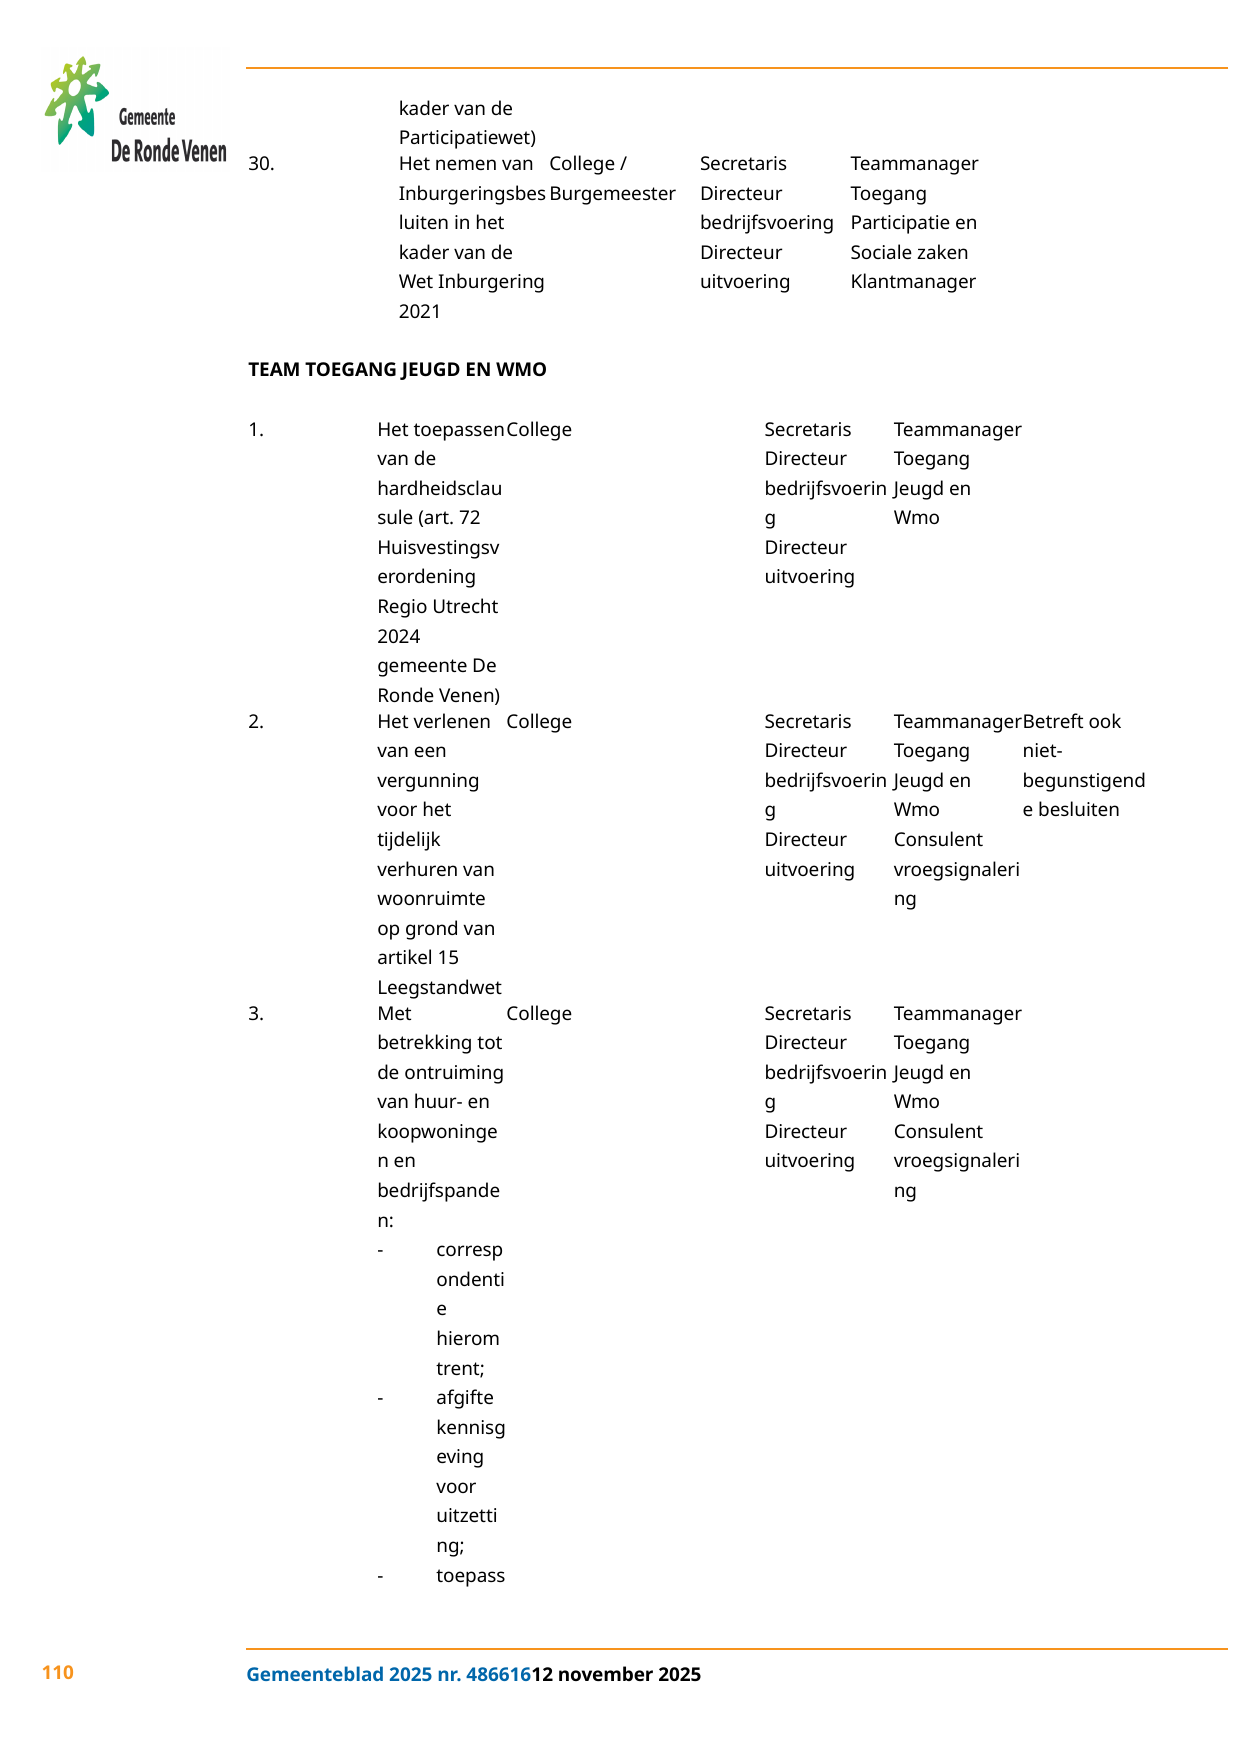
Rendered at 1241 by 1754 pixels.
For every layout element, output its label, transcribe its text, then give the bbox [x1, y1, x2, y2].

table_cell Teammanager Toegang Participatie en Sociale zaken Klantmanager [850, 150, 1001, 324]
text TEAM TOEGANG JEUGD EN WMO [248, 357, 1152, 382]
table_cell [1001, 150, 1152, 324]
table_cell Secretaris Directeur bedrijfsvoering Directeur uitvoering [700, 150, 850, 324]
table_cell [1023, 1000, 1152, 1588]
table_header Het toepassen van de hardheidsclausule (art. 72 Huisvestingsverordening Regio Utrecht 2024 gemeente De Ronde Venen) [377, 416, 506, 708]
picture [41, 47, 231, 172]
table_cell Secretaris Directeur bedrijfsvoering Directeur uitvoering [764, 708, 893, 1000]
table_header College [506, 416, 764, 708]
table_cell College [506, 708, 764, 1000]
table_cell College / Burgemeester [549, 150, 700, 324]
table_cell Met betrekking tot de ontruiming van huur- en koopwoningen en bedrijfspanden: correspondentie hieromtrent; afgifte kennisgeving voor uitzetting; toepass [377, 1000, 506, 1588]
table_cell Betreft ook niet-begunstigende besluiten [1023, 708, 1152, 1000]
table_cell kader van de Participatiewet) [399, 95, 549, 150]
table_header [1023, 416, 1152, 708]
table_cell 2. [248, 708, 377, 1000]
table_cell [850, 95, 1001, 150]
table_cell Het verlenen van een vergunning voor het tijdelijk verhuren van woonruimte op grond van artikel 15 Leegstandwet [377, 708, 506, 1000]
table_header 1. [248, 416, 377, 708]
table_cell 30. [248, 150, 398, 324]
table_cell [248, 95, 398, 150]
table_cell Teammanager Toegang Jeugd en Wmo Consulent vroegsignalering [894, 708, 1022, 1000]
table_cell [1001, 95, 1152, 150]
table_header Teammanager Toegang Jeugd en Wmo [894, 416, 1022, 708]
table_cell [700, 95, 850, 150]
table_cell College [506, 1000, 764, 1588]
table_header Secretaris Directeur bedrijfsvoering Directeur uitvoering [764, 416, 893, 708]
table_cell [549, 95, 700, 150]
table_cell Secretaris Directeur bedrijfsvoering Directeur uitvoering [764, 1000, 893, 1588]
table_cell Het nemen van Inburgeringsbesluiten in het kader van de Wet Inburgering 2021 [399, 150, 549, 324]
table_cell Teammanager Toegang Jeugd en Wmo Consulent vroegsignalering [894, 1000, 1022, 1588]
table_cell 3. [248, 1000, 377, 1588]
